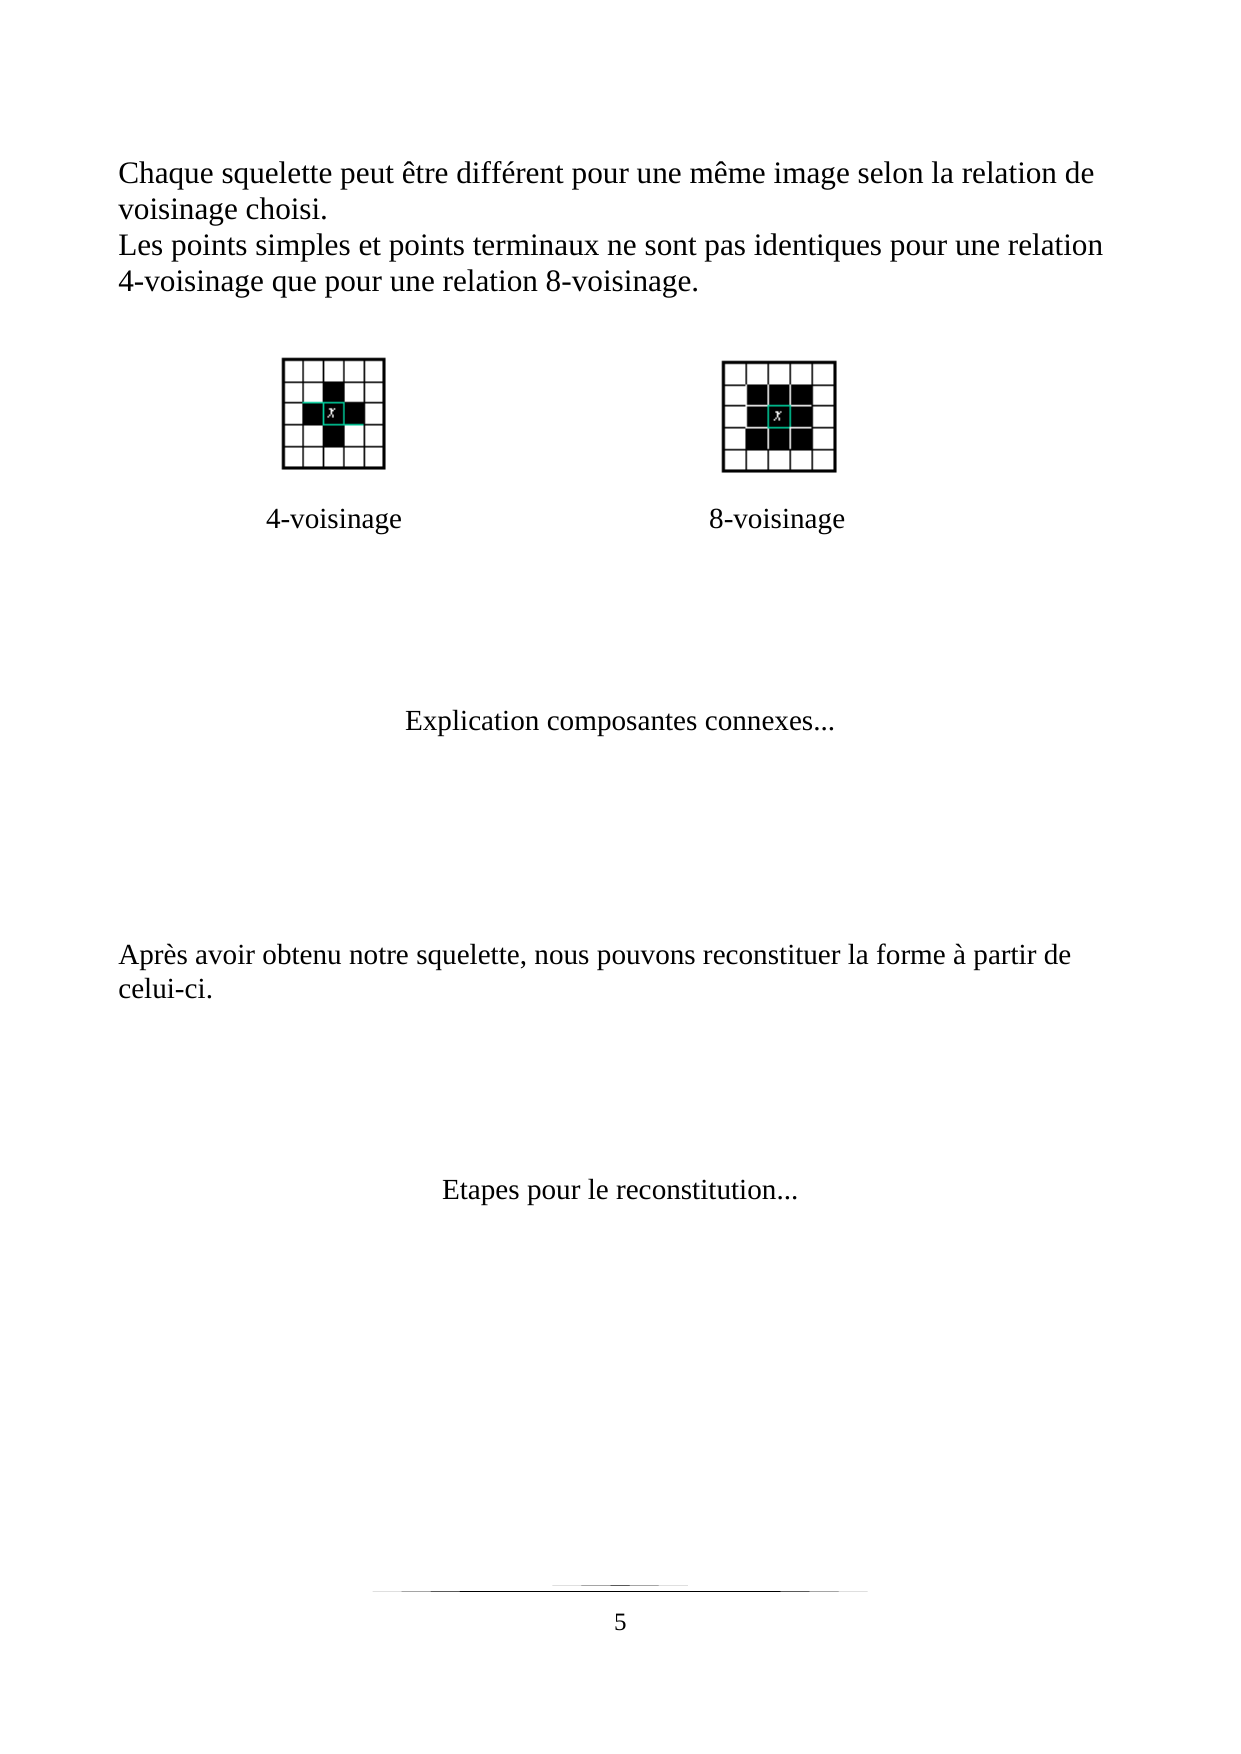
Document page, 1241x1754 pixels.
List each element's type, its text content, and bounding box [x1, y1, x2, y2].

text Chaque squelette peut être différent pour une même image selon la relation de voisinage choisi. [118, 154, 1122, 226]
picture [719, 358, 840, 476]
text Les points simples et points terminaux ne sont pas identiques pour une relation 4-voisinage que pour une relation 8-voisinage. [118, 226, 1122, 298]
text Etapes pour le reconstitution... [118, 1172, 1122, 1206]
text Après avoir obtenu notre squelette, nous pouvons reconstituer la forme à partir de celui-ci. [118, 937, 1122, 1004]
picture [279, 355, 389, 473]
text 4-voisinage 8-voisinage [118, 501, 1122, 535]
text Explication composantes connexes... [118, 703, 1122, 736]
